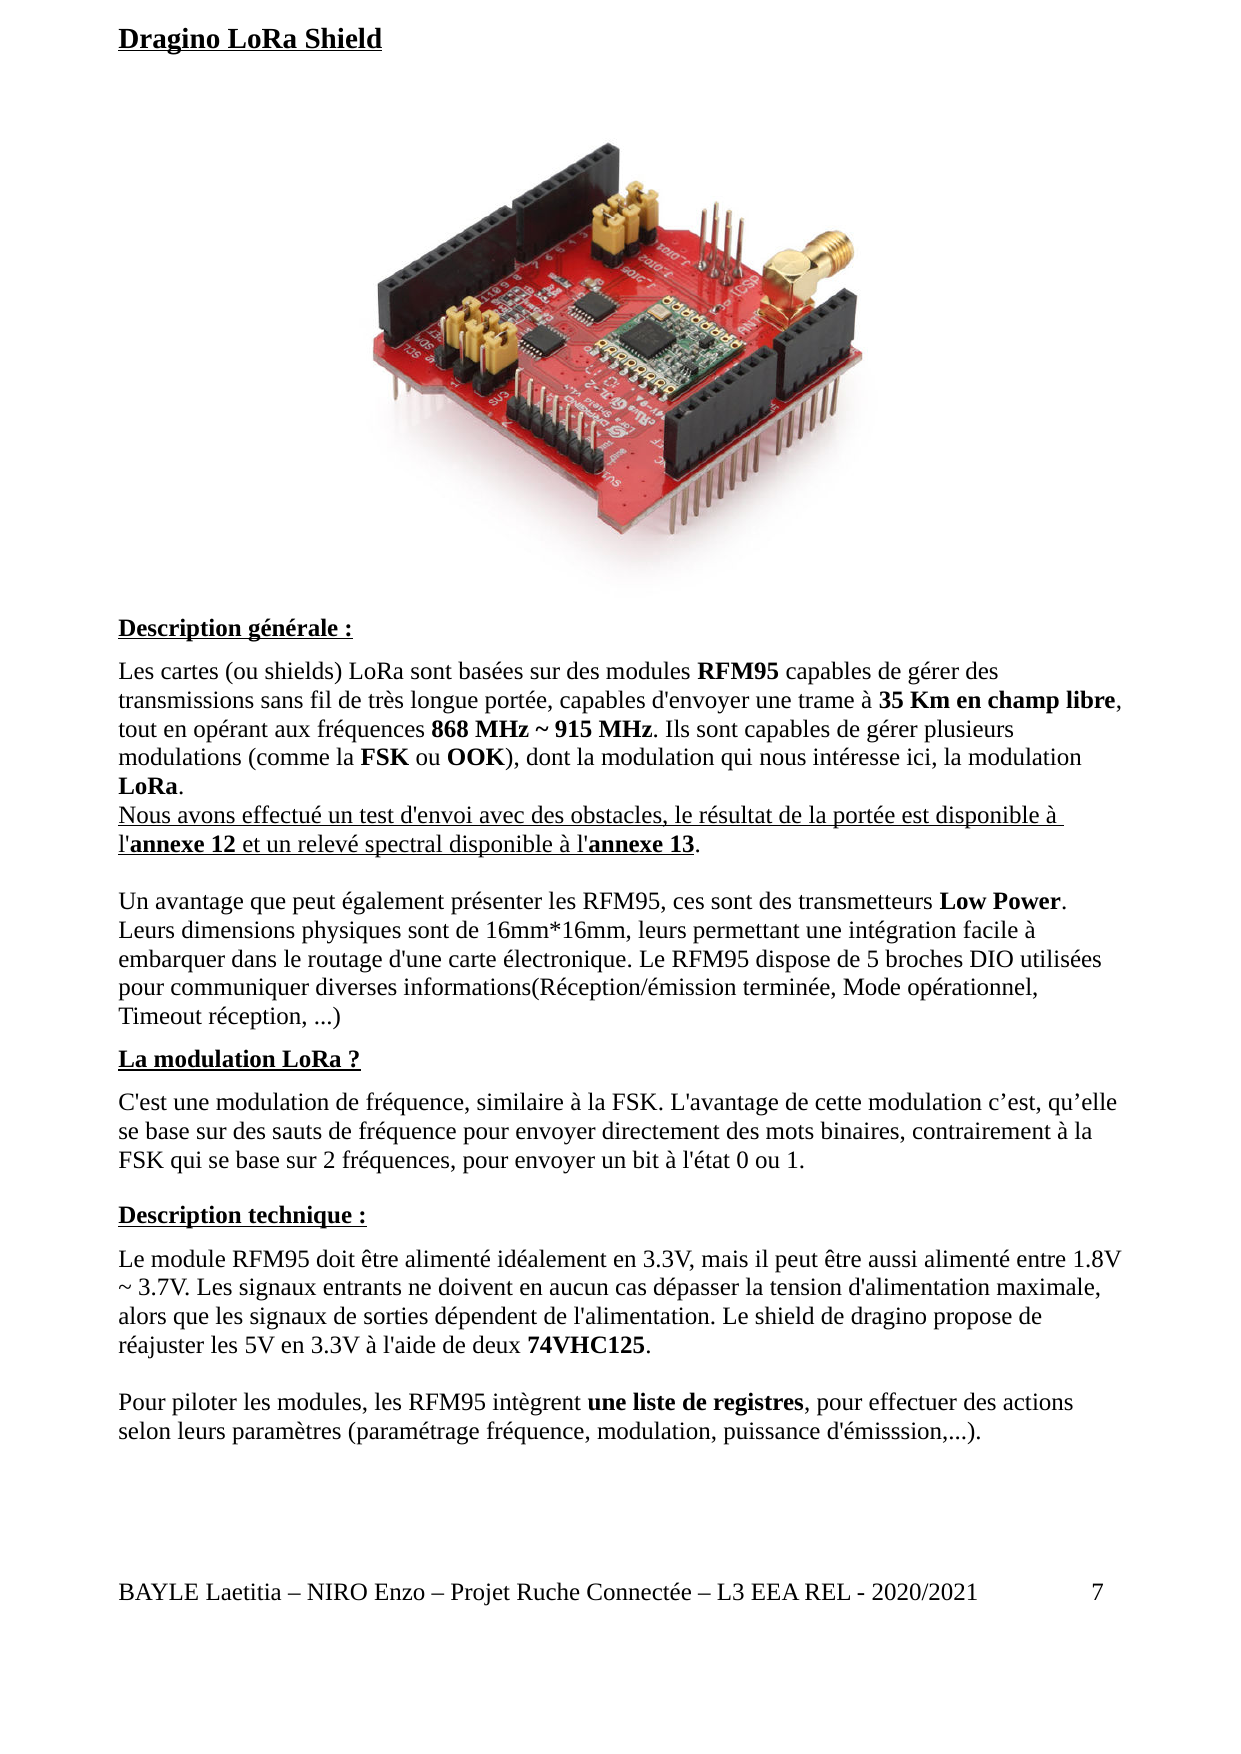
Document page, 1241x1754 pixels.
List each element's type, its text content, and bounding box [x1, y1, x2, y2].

text Les cartes (ou shields) LoRa sont basées sur des modules RFM95 capables de gérer des transmissions sans fil de très longue portée, capables d'envoyer une trame à 35 Km en champ libre, tout en opérant aux fréquences 868 MHz ~ 915 MHz. Ils sont capables de gérer plusieurs modulations (comme la FSK ou OOK), dont la modulation qui nous intéresse ici, la modulation LoRa. [118, 656, 1122, 800]
text Description technique : [118, 1201, 1122, 1229]
subtitle Dragino LoRa Shield [118, 21, 1122, 54]
text Description générale : [118, 613, 1122, 642]
text La modulation LoRa ? [118, 1044, 1122, 1073]
text C'est une modulation de fréquence, similaire à la FSK. L'avantage de cette modulation c’est, qu’elle se base sur des sauts de fréquence pour envoyer directement des mots binaires, contrairement à la FSK qui se base sur 2 fréquences, pour envoyer un bit à l'état 0 ou 1. [118, 1087, 1122, 1174]
text Nous avons effectué un test d'envoi avec des obstacles, le résultat de la portée est disponible à l'annexe 12 et un relevé spectral disponible à l'annexe 13. [118, 800, 1122, 857]
text Le module RFM95 doit être alimenté idéalement en 3.3V, mais il peut être aussi alimenté entre 1.8V ~ 3.7V. Les signaux entrants ne doivent en aucun cas dépasser la tension d'alimentation maximale, alors que les signaux de sorties dépendent de l'alimentation. Le shield de dragino propose de réajuster les 5V en 3.3V à l'aide de deux 74VHC125. [118, 1244, 1122, 1359]
text Leurs dimensions physiques sont de 16mm*16mm, leurs permettant une intégration facile à embarquer dans le routage d'une carte électronique. Le RFM95 dispose de 5 broches DIO utilisées pour communiquer diverses informations(Réception/émission terminée, Mode opérationnel, Timeout réception, ...) [118, 915, 1122, 1030]
text Un avantage que peut également présenter les RFM95, ces sont des transmetteurs Low Power. [118, 886, 1122, 915]
text Pour piloter les modules, les RFM95 intègrent une liste de registres, pour effectuer des actions selon leurs paramètres (paramétrage fréquence, modulation, puissance d'émisssion,...). [118, 1387, 1122, 1445]
